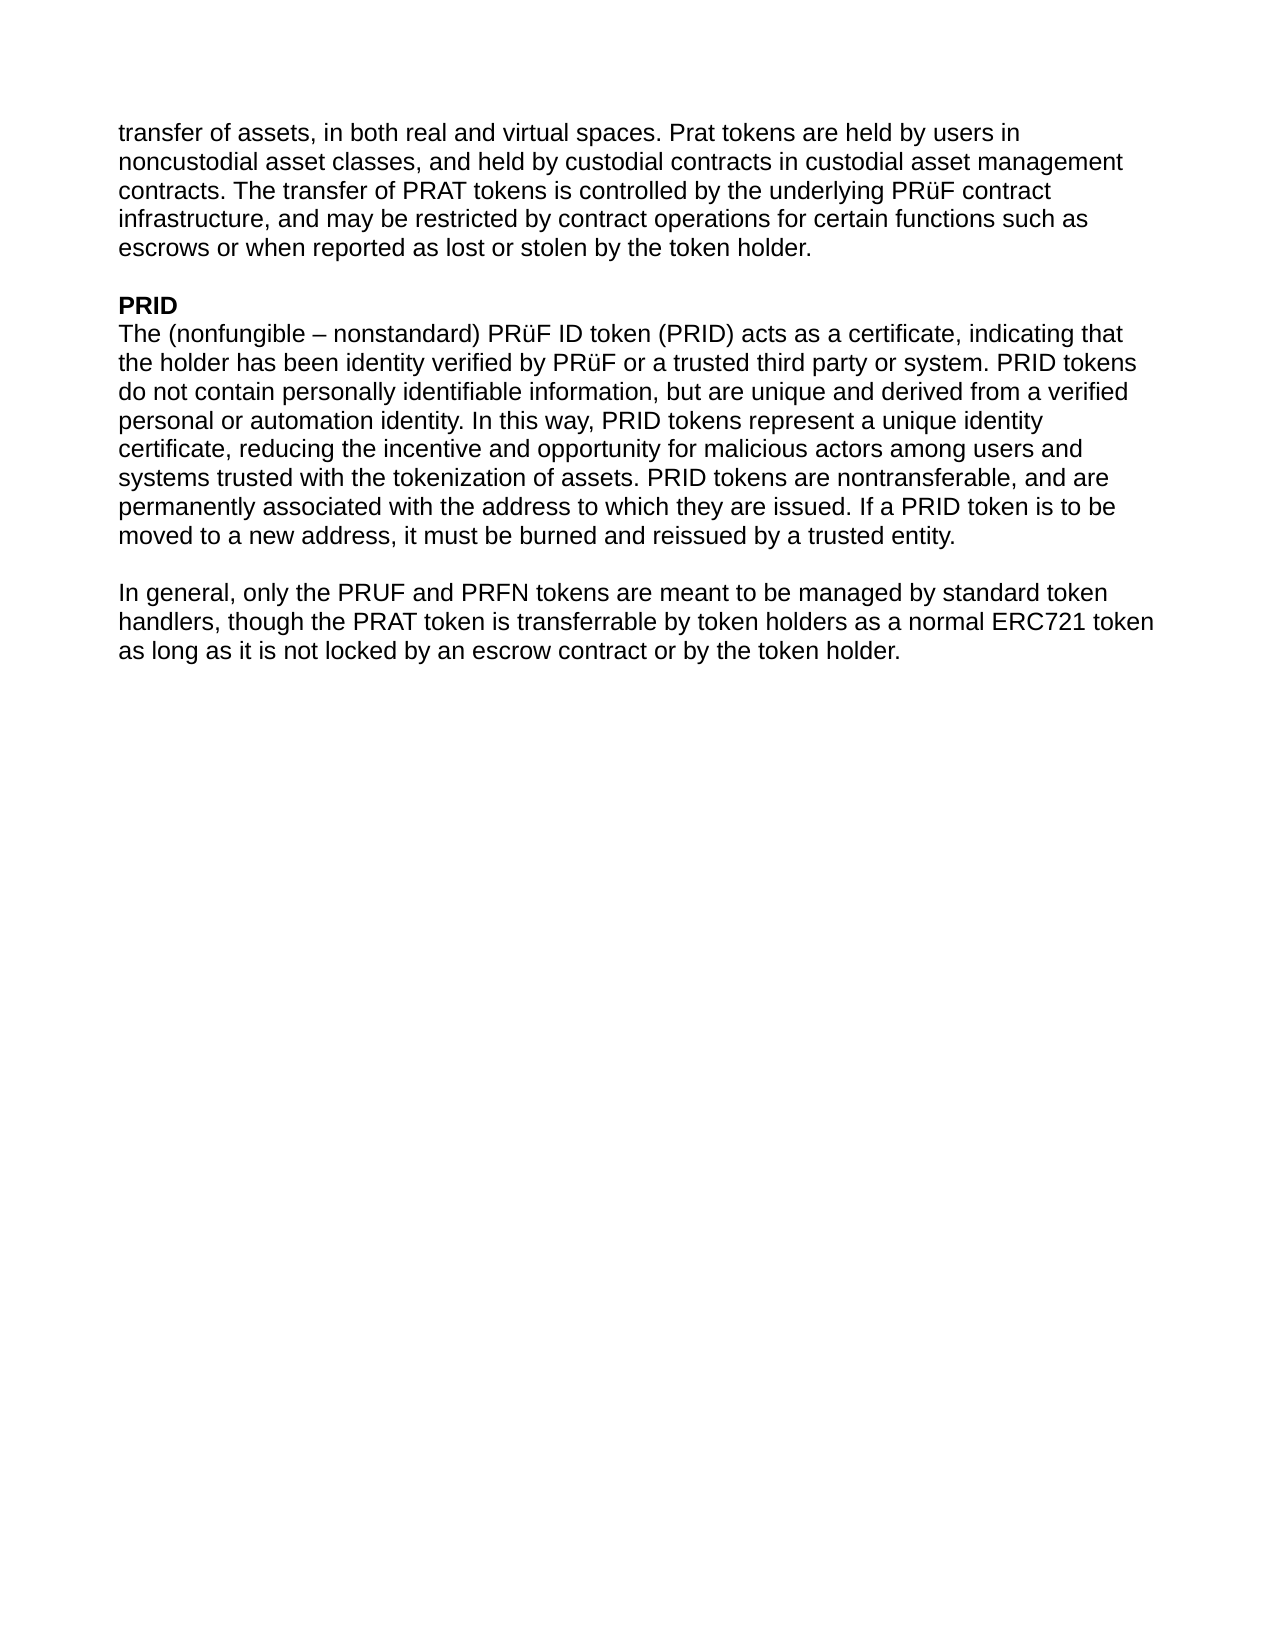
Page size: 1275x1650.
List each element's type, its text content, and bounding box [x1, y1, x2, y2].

text transfer of assets, in both real and virtual spaces. Prat tokens are held by users in noncustodial asset classes, and held by custodial contracts in custodial asset management contracts. The transfer of PRAT tokens is controlled by the underlying PRüF contract infrastructure, and may be restricted by contract operations for certain functions such as escrows or when reported as lost or stolen by the token holder. [118, 118, 1157, 262]
text In general, only the PRUF and PRFN tokens are meant to be managed by standard token handlers, though the PRAT token is transferrable by token holders as a normal ERC721 token as long as it is not locked by an escrow contract or by the token holder. [118, 578, 1157, 664]
text PRID [118, 291, 1157, 319]
text The (nonfungible – nonstandard) PRüF ID token (PRID) acts as a certificate, indicating that the holder has been identity verified by PRüF or a trusted third party or system. PRID tokens do not contain personally identifiable information, but are unique and derived from a verified personal or automation identity. In this way, PRID tokens represent a unique identity certificate, reducing the incentive and opportunity for malicious actors among users and systems trusted with the tokenization of assets. PRID tokens are nontransferable, and are permanently associated with the address to which they are issued. If a PRID token is to be moved to a new address, it must be burned and reissued by a trusted entity. [118, 319, 1157, 549]
